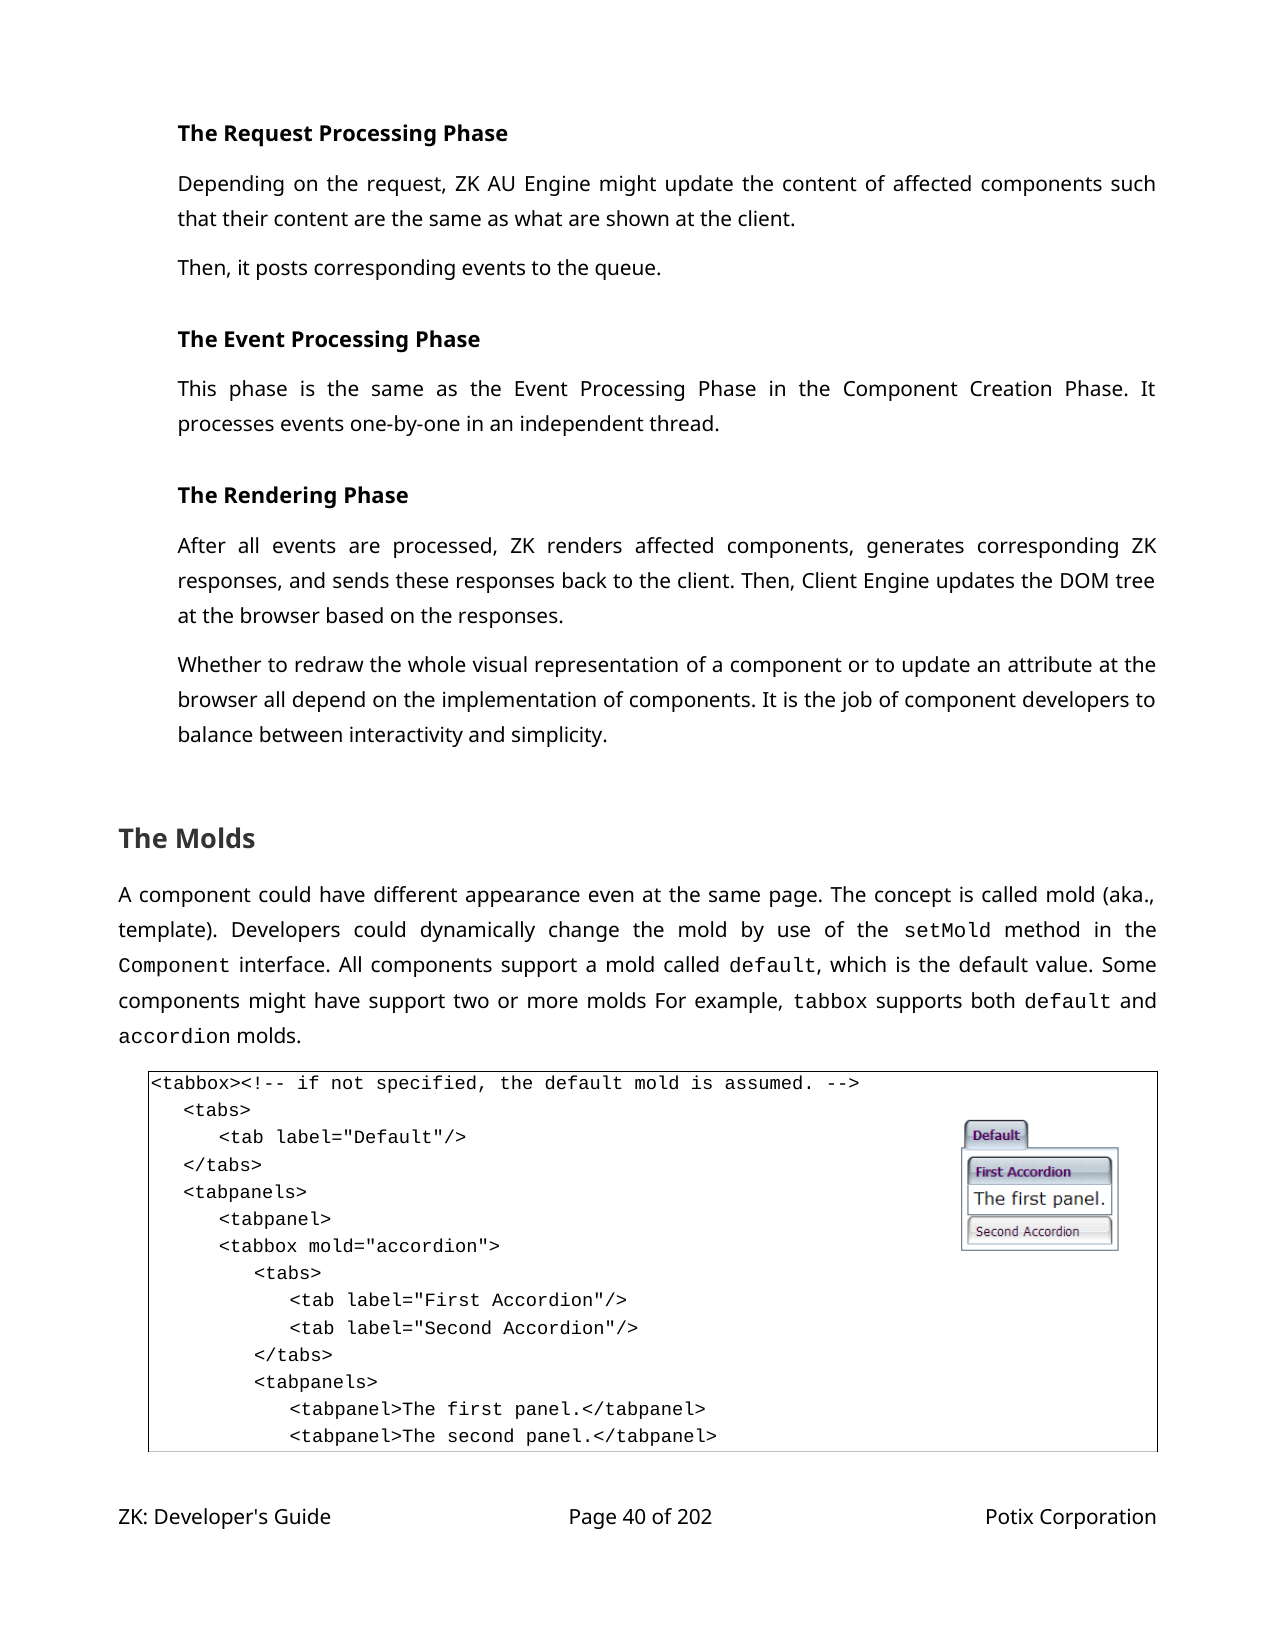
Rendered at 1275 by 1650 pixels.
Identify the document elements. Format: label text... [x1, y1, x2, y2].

text After all events are processed, ZK renders affected components, generates corresponding ZK responses, and sends these responses back to the client. Then, Client Engine updates the DOM tree at the browser based on the responses. [177, 531, 1157, 629]
text Whether to redraw the whole visual representation of a component or to update an attribute at the browser all depend on the implementation of components. It is the job of component developers to balance between interactivity and simplicity. [177, 650, 1157, 749]
text </tabs> [149, 1343, 1157, 1367]
text <tabbox><!-- if not specified, the default mold is assumed. --> [149, 1072, 1157, 1095]
text Then, it posts corresponding events to the queue. [177, 253, 1157, 281]
text [1127, 1125, 1157, 1149]
text <tabpanels> [149, 1370, 1157, 1394]
text <tabs> [149, 1098, 1157, 1122]
text A component could have different appearance even at the same page. The concept is called mold (aka., template). Developers could dynamically change the mold by use of the setMold method in the Component interface. All components support a mold called default, which is the default value. Some components might have support two or more molds For example, tabbox supports both default and accordion molds. [118, 880, 1157, 1050]
text <tabs> [149, 1261, 1157, 1285]
text <tabpanels> [149, 1179, 958, 1204]
text [1127, 1152, 1157, 1177]
text <tab label="First Accordion"/> [149, 1288, 1157, 1313]
text <tabpanel>The first panel.</tabpanel> [149, 1397, 1157, 1421]
subtitle The Request Processing Phase [177, 118, 1157, 148]
text This phase is the same as the Event Processing Phase in the Component Creation Phase. It processes events one-by-one in an independent thread. [177, 374, 1157, 438]
text <tabpanel> [149, 1207, 958, 1231]
text [1127, 1207, 1157, 1231]
subtitle The Rendering Phase [177, 480, 1157, 510]
text [1127, 1179, 1157, 1204]
text <tabpanel>The second panel.</tabpanel> [149, 1424, 1157, 1451]
subtitle The Event Processing Phase [177, 323, 1157, 353]
text Depending on the request, ZK AU Engine might update the content of affected components such that their content are the same as what are shown at the client. [177, 169, 1157, 232]
text <tabbox mold="accordion"> [149, 1234, 1157, 1258]
picture [958, 1116, 1127, 1255]
subtitle The Molds [118, 819, 1157, 856]
text <tab label="Default"/> [149, 1125, 958, 1149]
text <tab label="Second Accordion"/> [149, 1316, 1157, 1340]
text </tabs> [149, 1152, 958, 1177]
